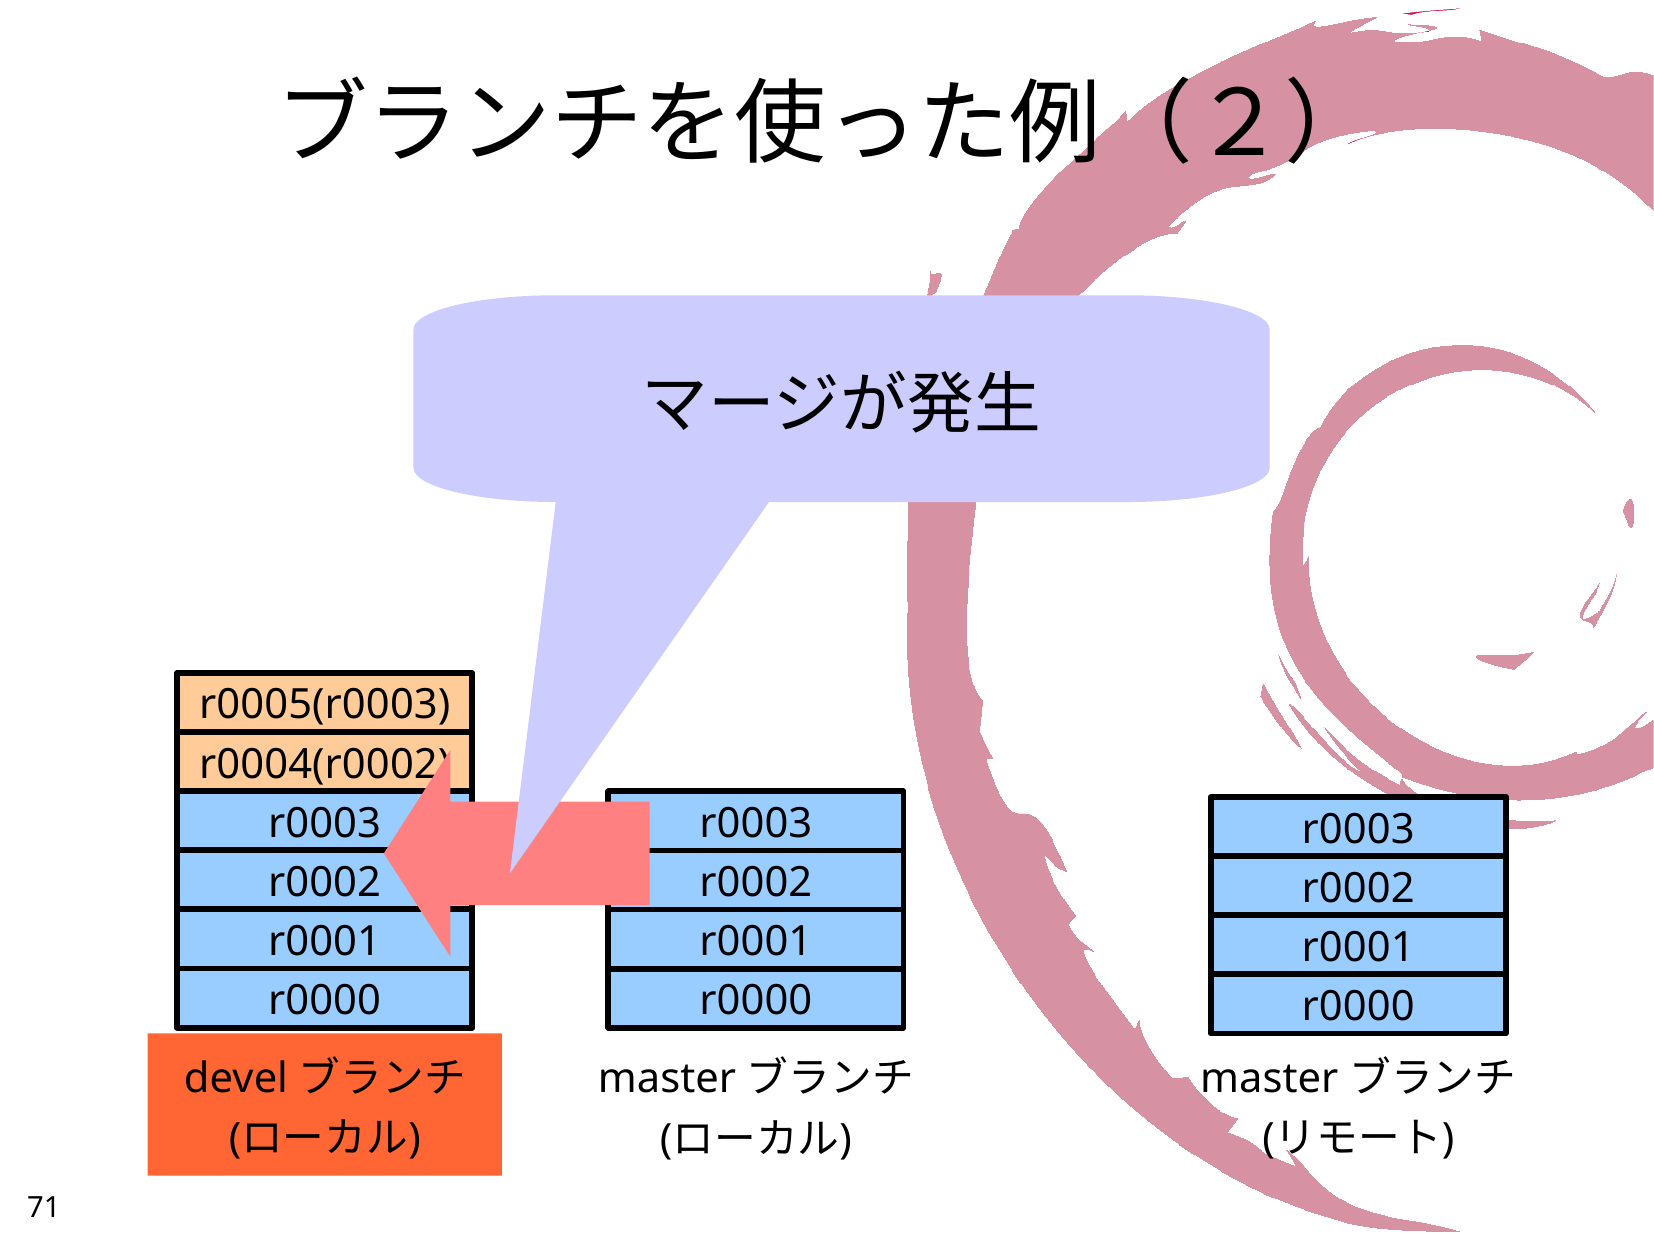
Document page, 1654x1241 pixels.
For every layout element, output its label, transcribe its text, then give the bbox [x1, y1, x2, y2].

text_box マージが発生 [413, 295, 1270, 874]
text_box r0002 [177, 851, 419, 910]
text_box [383, 749, 650, 957]
text_box r0003 [451, 791, 473, 801]
text_box master ブランチ (ローカル) [578, 1033, 934, 1162]
picture [886, 0, 1654, 1241]
text_box r0004(r0002) [177, 733, 473, 791]
text_box r0003 [1210, 797, 1506, 857]
text_box r0001 [1210, 915, 1506, 974]
text_box r0002 [608, 851, 904, 909]
text_box master ブランチ (リモート) [1181, 1033, 1536, 1162]
text_box r0000 [1210, 974, 1506, 1033]
text_box r0001 [177, 910, 473, 968]
text_box r0001 [608, 909, 904, 968]
text_box r0000 [177, 968, 473, 1028]
text_box devel ブランチ (ローカル) [147, 1033, 502, 1162]
text_box r0002 [1210, 857, 1506, 915]
text_box r0000 [608, 968, 904, 1028]
text_box r0005(r0003) [177, 673, 473, 733]
text_box r0003 [608, 791, 904, 851]
title ブランチを使った例（２） [82, 49, 1571, 257]
text_box r0003 [177, 791, 423, 851]
